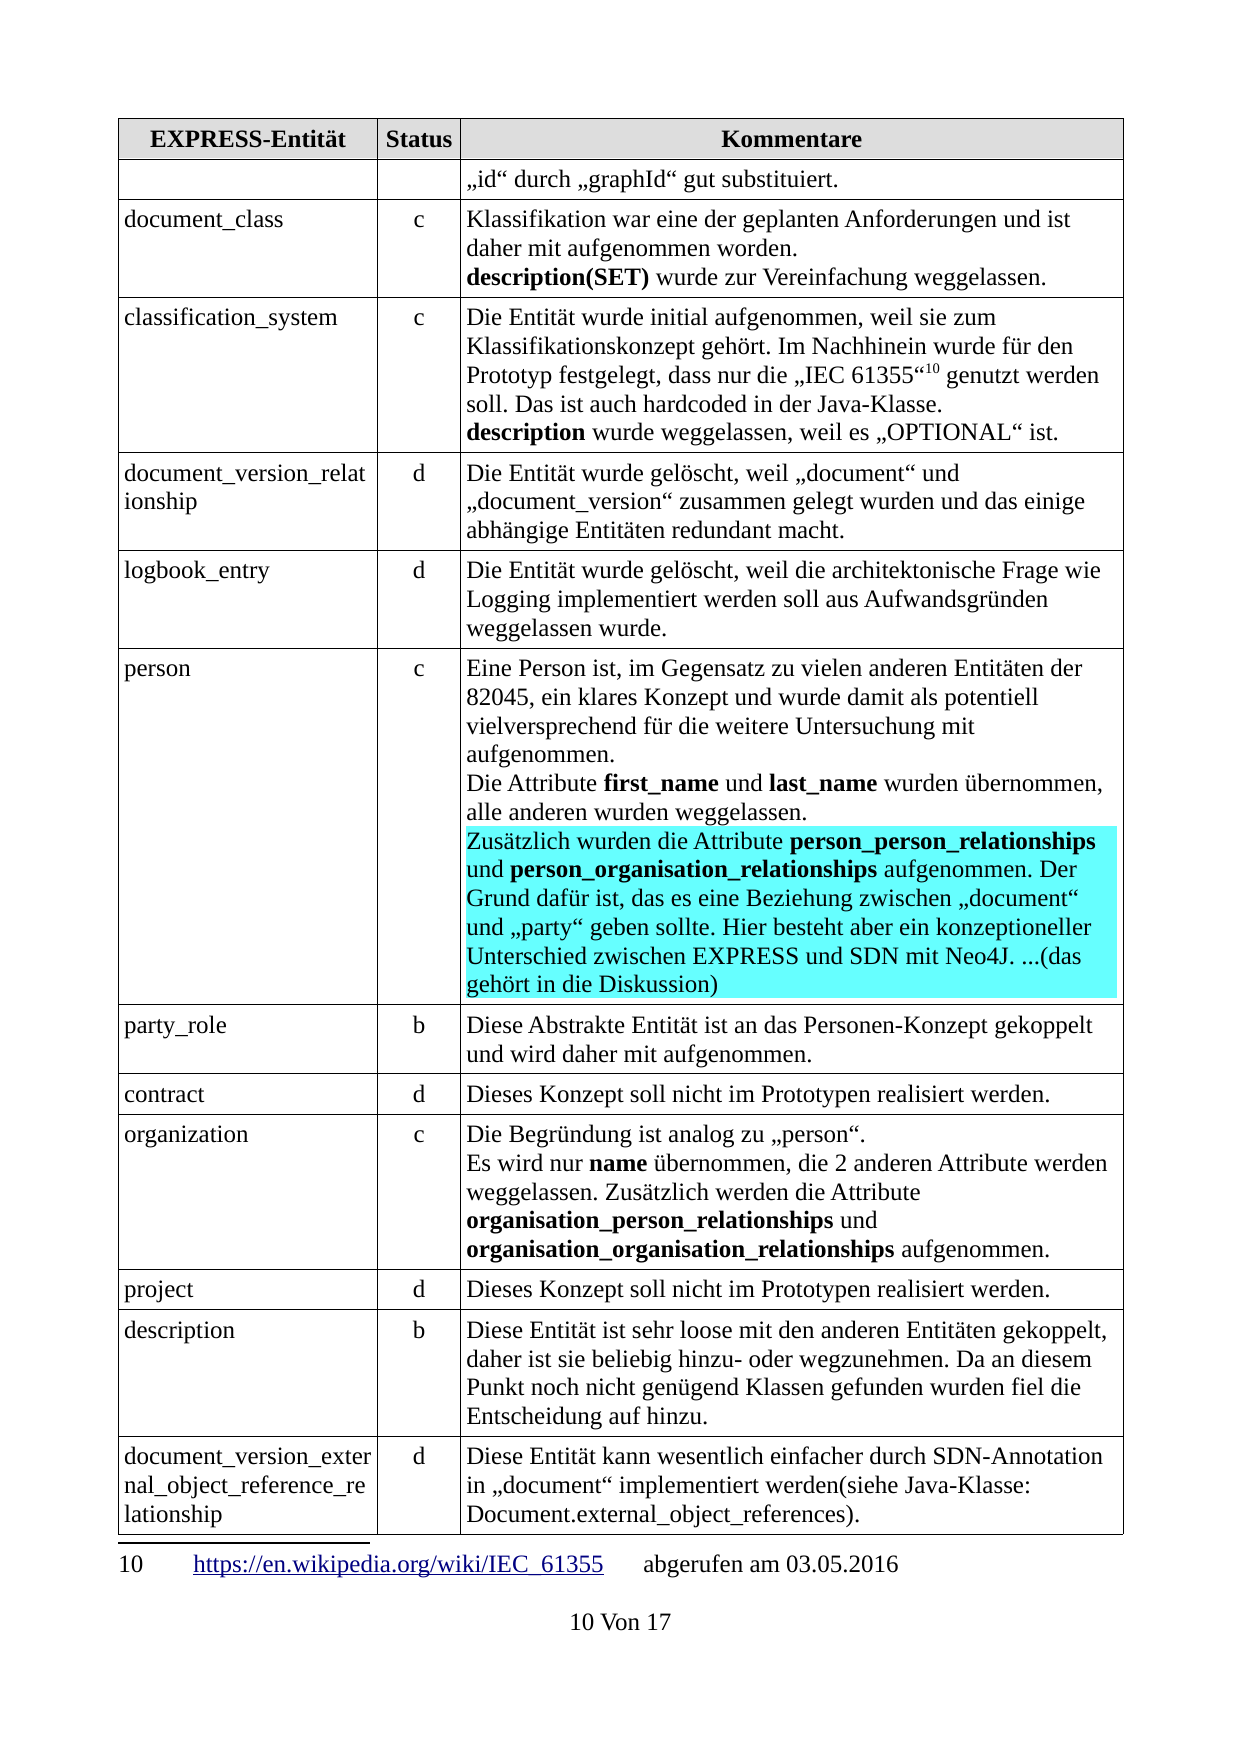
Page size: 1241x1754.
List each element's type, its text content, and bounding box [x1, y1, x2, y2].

table_cell c [378, 1115, 460, 1269]
table_cell d [378, 1437, 460, 1533]
table_cell Die Entität wurde initial aufgenommen, weil sie zum Klassifikationskonzept gehört. Im Nachhinein wurde für den Prototyp festgelegt, dass nur die „IEC 61355“ genutzt werden soll. Das ist auch hardcoded in der Java-Klasse. description wurde weggelassen, weil es „OPTIONAL“ ist. [461, 298, 1123, 452]
table_cell document_version_relationship [119, 453, 377, 550]
table_cell d [378, 1270, 460, 1309]
table_cell [119, 160, 377, 199]
table_cell organization [119, 1115, 377, 1269]
table_cell Diese Entität ist sehr loose mit den anderen Entitäten gekoppelt, daher ist sie beliebig hinzu- oder wegzunehmen. Da an diesem Punkt noch nicht genügend Klassen gefunden wurden fiel die Entscheidung auf hinzu. [461, 1310, 1123, 1436]
table_cell Diese Abstrakte Entität ist an das Personen-Konzept gekoppelt und wird daher mit aufgenommen. [461, 1005, 1123, 1073]
table_cell contract [119, 1074, 377, 1113]
table_cell Die Entität wurde gelöscht, weil „document“ und „document_version“ zusammen gelegt wurden und das einige abhängige Entitäten redundant macht. [461, 453, 1123, 550]
table_header Kommentare [461, 119, 1123, 158]
table_cell document_class [119, 200, 377, 297]
table_cell c [378, 649, 460, 1004]
table_header EXPRESS-Entität [119, 119, 377, 158]
table_cell Die Entität wurde gelöscht, weil die architektonische Frage wie Logging implementiert werden soll aus Aufwandsgründen weggelassen wurde. [461, 551, 1123, 647]
table_cell person [119, 649, 377, 1004]
table_cell Klassifikation war eine der geplanten Anforderungen und ist daher mit aufgenommen worden. description(SET) wurde zur Vereinfachung weggelassen. [461, 200, 1123, 297]
table_cell b [378, 1310, 460, 1436]
table_cell d [378, 453, 460, 550]
table_cell Dieses Konzept soll nicht im Prototypen realisiert werden. [461, 1270, 1123, 1309]
table_cell c [378, 298, 460, 452]
table_cell classification_system [119, 298, 377, 452]
table_cell Eine Person ist, im Gegensatz zu vielen anderen Entitäten der 82045, ein klares Konzept und wurde damit als potentiell vielversprechend für die weitere Untersuchung mit aufgenommen. Die Attribute first_name und last_name wurden übernommen, alle anderen wurden weggelassen. Zusätzlich wurden die Attribute person_person_relationships und person_organisation_relationships aufgenommen. Der Grund dafür ist, das es eine Beziehung zwischen „document“ und „party“ geben sollte. Hier besteht aber ein konzeptioneller Unterschied zwischen EXPRESS und SDN mit Neo4J. ...(das gehört in die Diskussion) [461, 649, 1123, 1004]
table_cell project [119, 1270, 377, 1309]
table_cell document_version_external_object_reference_relationship [119, 1437, 377, 1533]
table_cell d [378, 1074, 460, 1113]
table_cell party_role [119, 1005, 377, 1073]
table_cell b [378, 1005, 460, 1073]
table_cell „id“ durch „graphId“ gut substituiert. [461, 160, 1123, 199]
table_cell c [378, 200, 460, 297]
table_cell d [378, 551, 460, 647]
table_cell Die Begründung ist analog zu „person“. Es wird nur name übernommen, die 2 anderen Attribute werden weggelassen. Zusätzlich werden die Attribute organisation_person_relationships und organisation_organisation_relationships aufgenommen. [461, 1115, 1123, 1269]
table_cell Dieses Konzept soll nicht im Prototypen realisiert werden. [461, 1074, 1123, 1113]
table_cell Diese Entität kann wesentlich einfacher durch SDN-Annotation in „document“ implementiert werden(siehe Java-Klasse: Document.external_object_references). [461, 1437, 1123, 1533]
table_cell description [119, 1310, 377, 1436]
table_cell [378, 160, 460, 199]
table_cell logbook_entry [119, 551, 377, 647]
table_header Status [378, 119, 460, 158]
